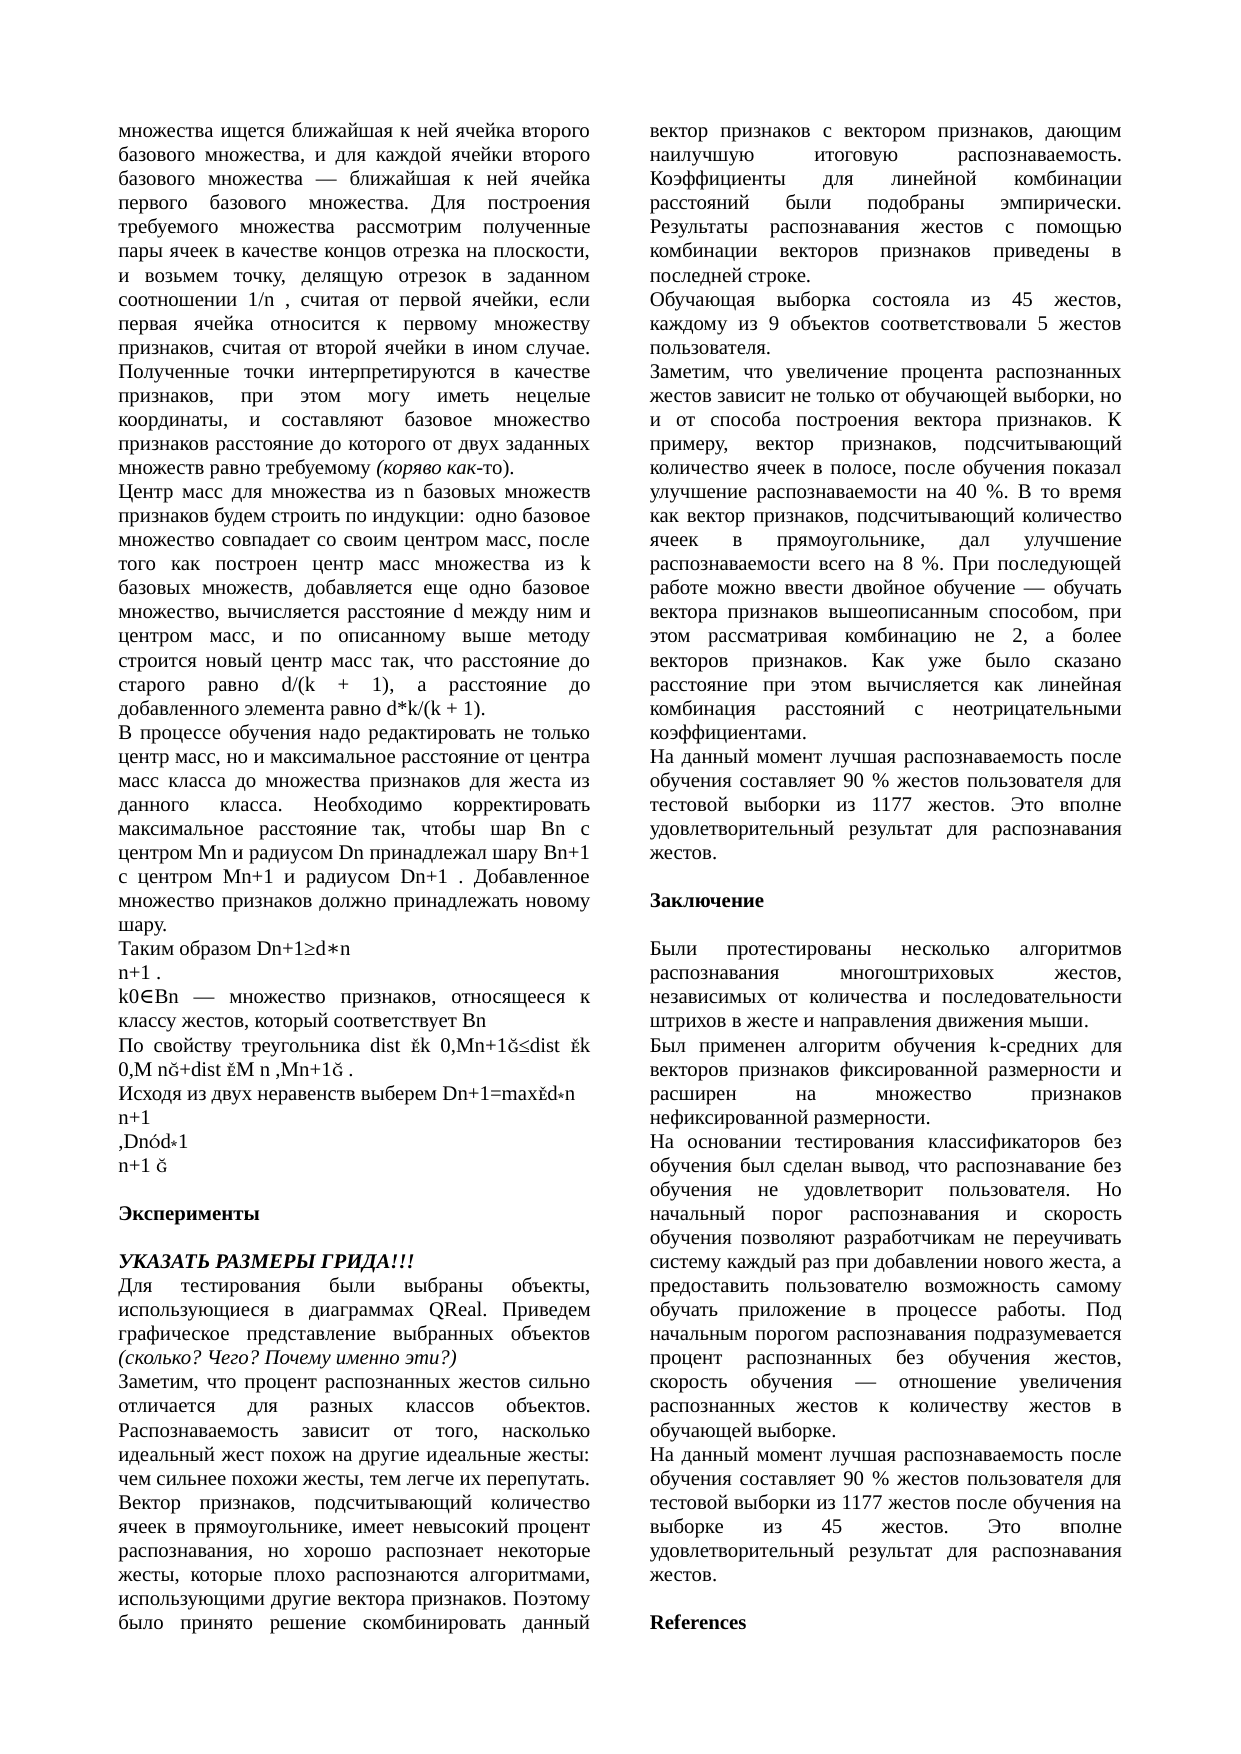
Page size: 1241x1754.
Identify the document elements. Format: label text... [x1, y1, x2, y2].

text Для тестирования были выбраны объекты, использующиеся в диаграммах QReal. Приведем графическое представление выбранных объектов (сколько? Чего? Почему именно эти?) [118, 1273, 591, 1369]
text Были протестированы несколько алгоритмов распознавания многоштриховых жестов, независимых от количества и последовательности штрихов в жесте и направления движения мыши. [649, 936, 1122, 1032]
text Обучающая выборка состояла из 45 жестов, каждому из 9 объектов соответствовали 5 жестов пользователя. [649, 287, 1122, 359]
text Эксперименты [118, 1201, 591, 1225]
text Заметим, что процент распознанных жестов сильно отличается для разных классов объектов. Распознаваемость зависит от того, насколько идеальный жест похож на другие идеальные жесты: чем сильнее похожи жесты, тем легче их перепутать. Вектор признаков, подсчитывающий количество ячеек в прямоугольнике, имеет невысокий процент распознавания, но хорошо распознает некоторые жесты, которые плохо распознаются алгоритмами, использующими другие вектора признаков. Поэтому было принято решение скомбинировать данный [118, 1369, 591, 1634]
text k0∈Bn — множество признаков, относящееся к классу жестов, который соответствует Bn [118, 984, 591, 1032]
text вектор признаков с вектором признаков, дающим наилучшую итоговую распознаваемость. Коэффициенты для линейной комбинации расстояний были подобраны эмпирически. Результаты распознавания жестов с помощью комбинации векторов признаков приведены в последней строке. [649, 118, 1122, 287]
text Заметим, что увеличение процента распознанных жестов зависит не только от обучающей выборки, но и от способа построения вектора признаков. К примеру, вектор признаков, подсчитывающий количество ячеек в полосе, после обучения показал улучшение распознаваемости на 40 %. В то время как вектор признаков, подсчитывающий количество ячеек в прямоугольнике, дал улучшение распознаваемости всего на 8 %. При последующей работе можно ввести двойное обучение — обучать вектора признаков вышеописанным способом, при этом рассматривая комбинацию не 2, а более векторов признаков. Как уже было сказано расстояние при этом вычисляется как линейная комбинация расстояний с неотрицательными коэффициентами. [649, 359, 1122, 744]
text n+1  [118, 1153, 591, 1177]
text Центр масс для множества из n базовых множеств признаков будем строить по индукции: одно базовое множество совпадает со своим центром масс, после того как построен центр масс множества из k базовых множеств, добавляется еще одно базовое множество, вычисляется расстояние d между ним и центром масс, и по описанному выше методу строится новый центр масс так, что расстояние до старого равно d/(k + 1), а расстояние до добавленного элемента равно d*k/(k + 1). [118, 479, 591, 720]
text n+1 . [118, 960, 591, 984]
text Был применен алгоритм обучения k-средних для векторов признаков фиксированной размерности и расширен на множество признаков нефиксированной размерности. [649, 1032, 1122, 1129]
text Таким образом Dn+1≥d∗n [118, 936, 591, 960]
text На данный момент лучшая распознаваемость после обучения составляет 90 % жестов пользователя для тестовой выборки из 1177 жестов. Это вполне удовлетворительный результат для распознавания жестов. [649, 744, 1122, 864]
text n+1 [118, 1105, 591, 1129]
text На основании тестирования классификаторов без обучения был сделан вывод, что распознавание без обучения не удовлетворит пользователя. Но начальный порог распознавания и скорость обучения позволяют разработчикам не переучивать систему каждый раз при добавлении нового жеста, а предоставить пользователю возможность самому обучать приложение в процессе работы. Под начальным порогом распознавания подразумевается процент распознанных без обучения жестов, скорость обучения — отношение увеличения распознанных жестов к количеству жестов в обучающей выборке. [649, 1129, 1122, 1442]
text References [649, 1610, 1122, 1634]
text Исходя из двух неравенств выберем Dn+1=maxd∗n [118, 1081, 591, 1105]
text множества ищется ближайшая к ней ячейка второго базового множества, и для каждой ячейки второго базового множества — ближайшая к ней ячейка первого базового множества. Для построения требуемого множества рассмотрим полученные пары ячеек в качестве концов отрезка на плоскости, и возьмем точку, делящую отрезок в заданном соотношении 1/n , считая от первой ячейки, если первая ячейка относится к первому множеству признаков, считая от второй ячейки в ином случае. Полученные точки интерпретируются в качестве признаков, при этом могу иметь нецелые координаты, и составляют базовое множество признаков расстояние до которого от двух заданных множеств равно требуемому (коряво как-то). [118, 118, 591, 479]
text УКАЗАТЬ РАЗМЕРЫ ГРИДА!!! [118, 1249, 591, 1273]
text Заключение [649, 888, 1122, 912]
text ,Dnd∗1 [118, 1129, 591, 1153]
text По свойству треугольника dist k 0,Mn+1≤dist k 0,M n+dist M n ,Mn+1 . [118, 1032, 591, 1081]
text В процессе обучения надо редактировать не только центр масс, но и максимальное расстояние от центра масс класса до множества признаков для жеста из данного класса. Необходимо корректировать максимальное расстояние так, чтобы шар Bn с центром Mn и радиусом Dn принадлежал шару Bn+1 с центром Mn+1 и радиусом Dn+1 . Добавленное множество признаков должно принадлежать новому шару. [118, 720, 591, 936]
text На данный момент лучшая распознаваемость после обучения составляет 90 % жестов пользователя для тестовой выборки из 1177 жестов после обучения на выборке из 45 жестов. Это вполне удовлетворительный результат для распознавания жестов. [649, 1442, 1122, 1586]
